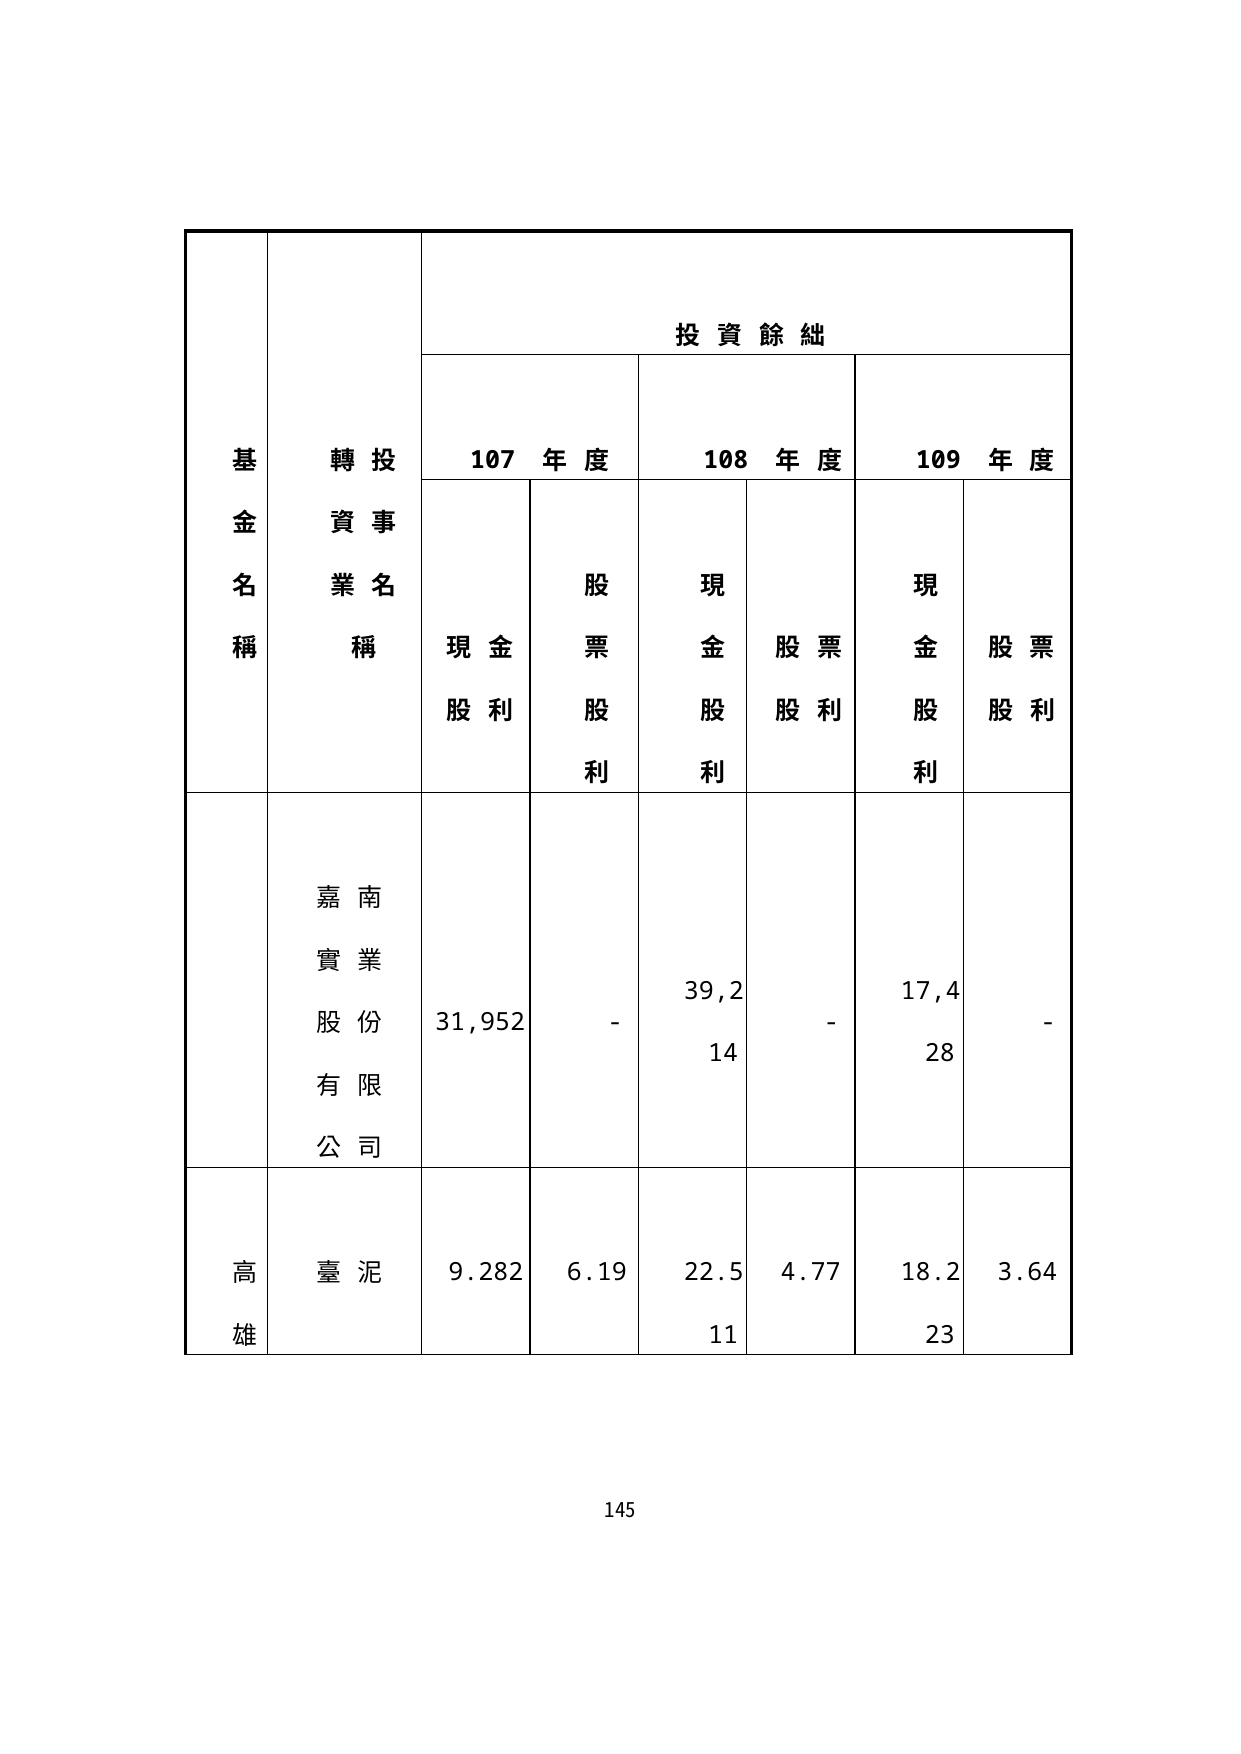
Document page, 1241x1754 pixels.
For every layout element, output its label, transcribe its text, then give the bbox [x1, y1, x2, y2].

table_cell 現金股利 [422, 480, 529, 792]
table_cell [187, 793, 267, 1167]
table_cell - [964, 793, 1070, 1167]
table_cell 股票股利 [964, 480, 1070, 792]
table_cell 現金股利 [639, 480, 746, 792]
table_cell 3.64 [964, 1168, 1070, 1354]
table_cell 股票股利 [747, 480, 854, 792]
table_cell 39,214 [639, 793, 746, 1167]
table_cell 臺泥 [268, 1168, 421, 1354]
table_cell 4.77 [747, 1168, 854, 1354]
table_cell 18.223 [856, 1168, 963, 1354]
table_cell 107年度 [422, 355, 638, 479]
table_cell 108年度 [639, 355, 854, 479]
table_cell 22.511 [639, 1168, 746, 1354]
table_header 基金 名稱 [187, 233, 267, 792]
table_header 投資餘絀 [422, 233, 1070, 354]
table_cell 31,952 [422, 793, 529, 1167]
table_cell 股票股利 [531, 480, 638, 792]
table_cell 109年度 [856, 355, 1070, 479]
table_cell 9.282 [422, 1168, 529, 1354]
table_header 轉投資事業名稱 [268, 233, 421, 792]
table_cell 6.19 [531, 1168, 638, 1354]
table_cell - [531, 793, 638, 1167]
table_cell 現金股利 [856, 480, 963, 792]
table_cell 嘉南實業股份有限公司 [268, 793, 421, 1167]
table_cell 17,428 [856, 793, 963, 1167]
table_cell 高雄 [187, 1168, 267, 1354]
table_cell - [747, 793, 854, 1167]
